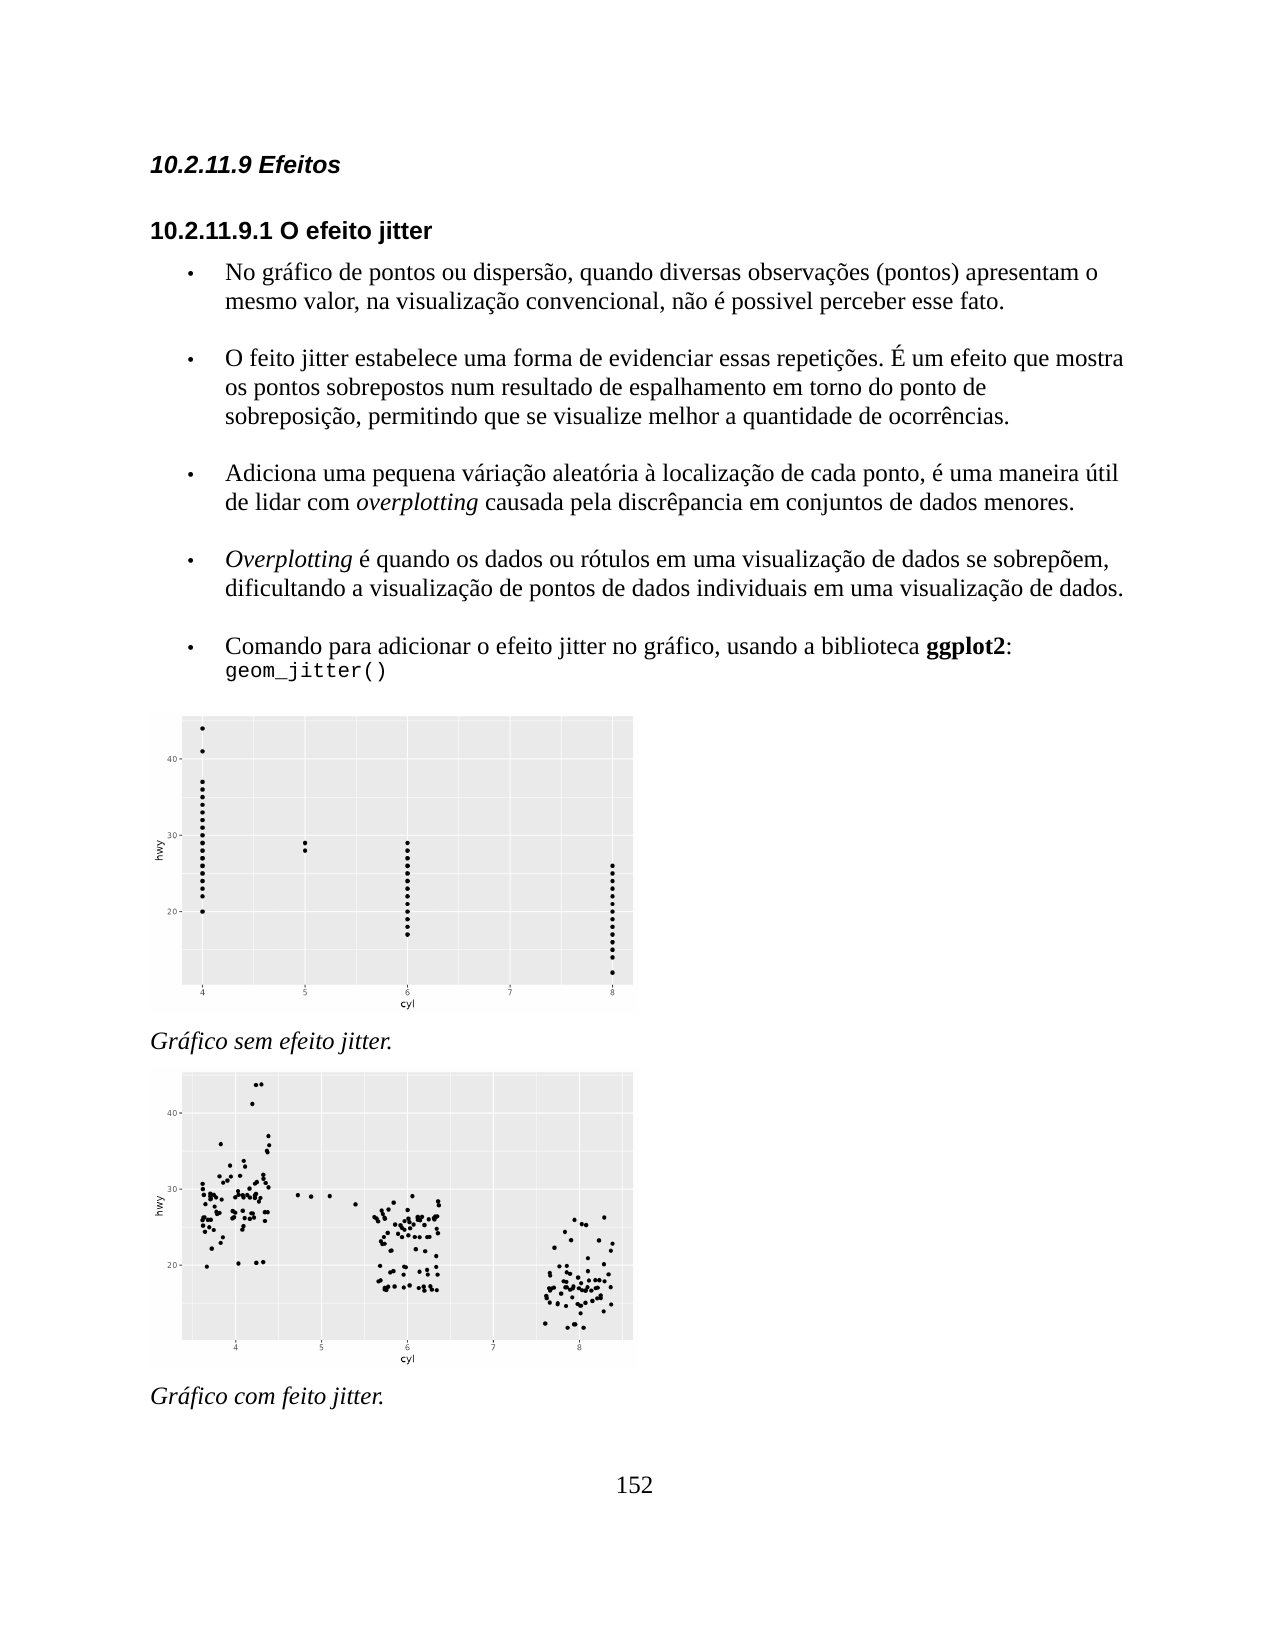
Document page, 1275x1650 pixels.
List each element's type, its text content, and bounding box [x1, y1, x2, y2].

subtitle 10.2.11.9 Efeitos [150, 150, 1125, 178]
list Comando para adicionar o efeito jitter no gráfico, usando a biblioteca ggplot2: geom_jitter() [187, 631, 1125, 712]
list Overplotting é quando os dados ou rótulos em uma visualização de dados se sobrepõem, dificultando a visualização de pontos de dados individuais em uma visualização de dados. [187, 544, 1125, 631]
picture [150, 1067, 638, 1369]
text Gráfico sem efeito jitter. [150, 1026, 1125, 1055]
subtitle 10.2.11.9.1 O efeito jitter [150, 216, 1125, 244]
picture [150, 712, 638, 1014]
list O feito jitter estabelece uma forma de evidenciar essas repetições. É um efeito que mostra os pontos sobrepostos num resultado de espalhamento em torno do ponto de sobreposição, permitindo que se visualize melhor a quantidade de ocorrências. [187, 343, 1125, 458]
list No gráfico de pontos ou dispersão, quando diversas observações (pontos) apresentam o mesmo valor, na visualização convencional, não é possivel perceber esse fato. [187, 257, 1125, 343]
list Adiciona uma pequena váriação aleatória à localização de cada ponto, é uma maneira útil de lidar com overplotting causada pela discrêpancia em conjuntos de dados menores. [187, 458, 1125, 544]
text Gráfico com feito jitter. [150, 1381, 1125, 1410]
